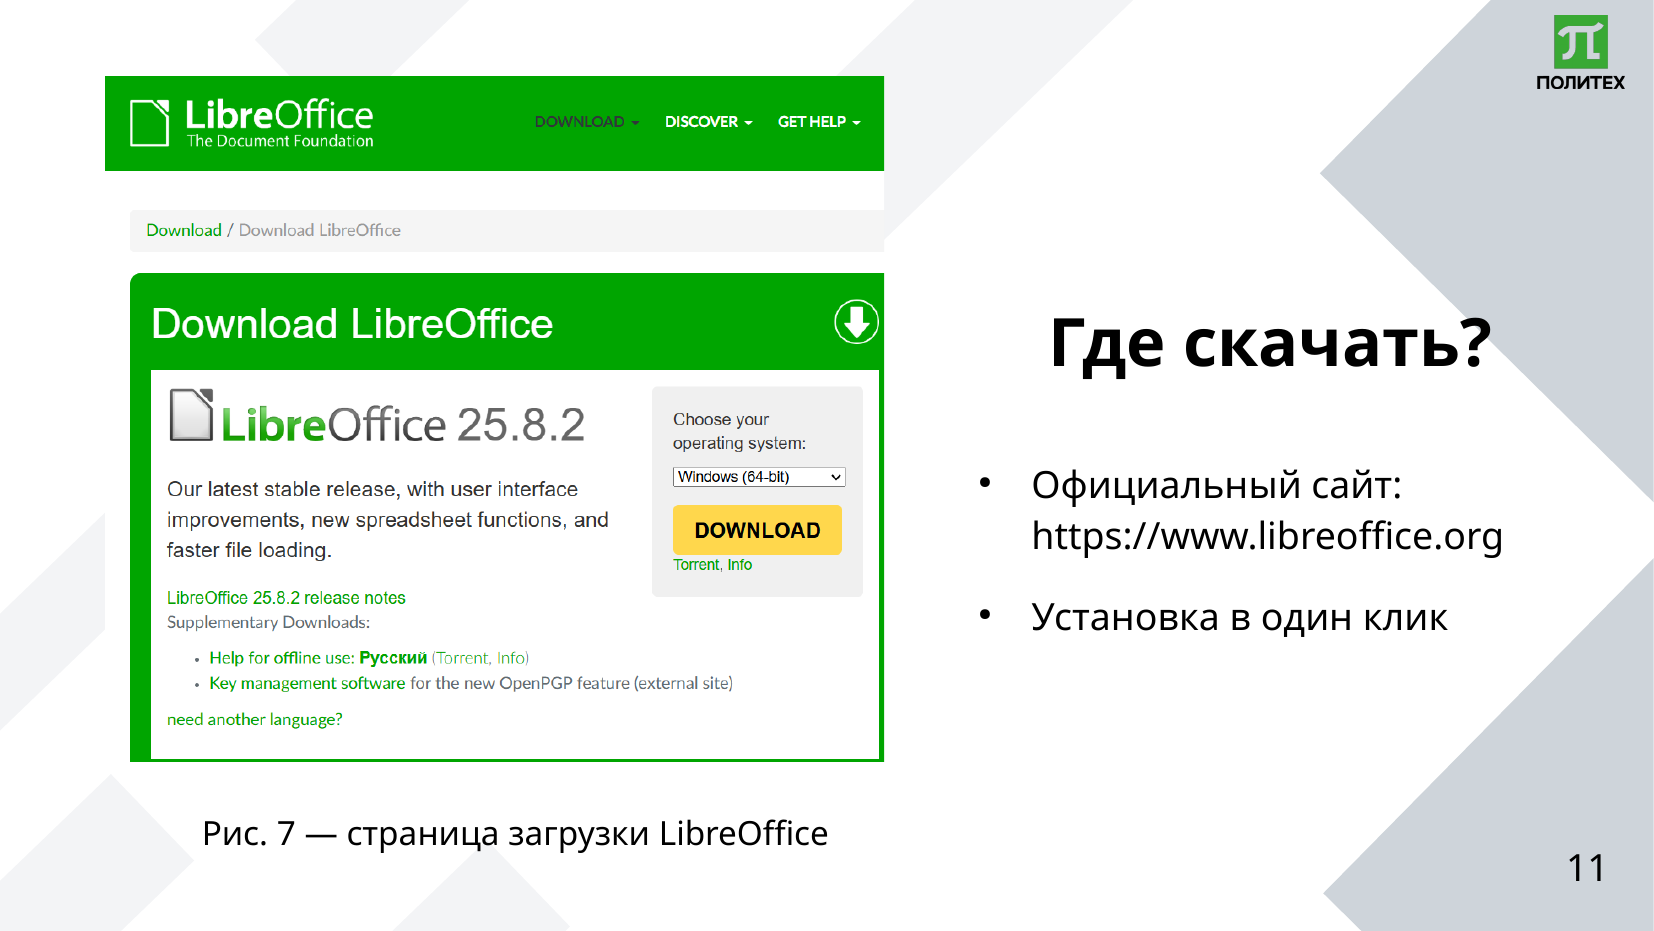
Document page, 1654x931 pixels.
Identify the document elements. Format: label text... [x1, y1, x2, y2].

text_box [1551, 833, 1654, 917]
picture [1537, 15, 1625, 89]
list Официальный сайт: https://www.libreoffice.org Установка в один клик [960, 458, 1556, 725]
text_box Рис. 7 — страница загрузки LibreOffice [187, 802, 843, 869]
title Где скачать? [959, 263, 1583, 419]
picture [105, 76, 885, 762]
